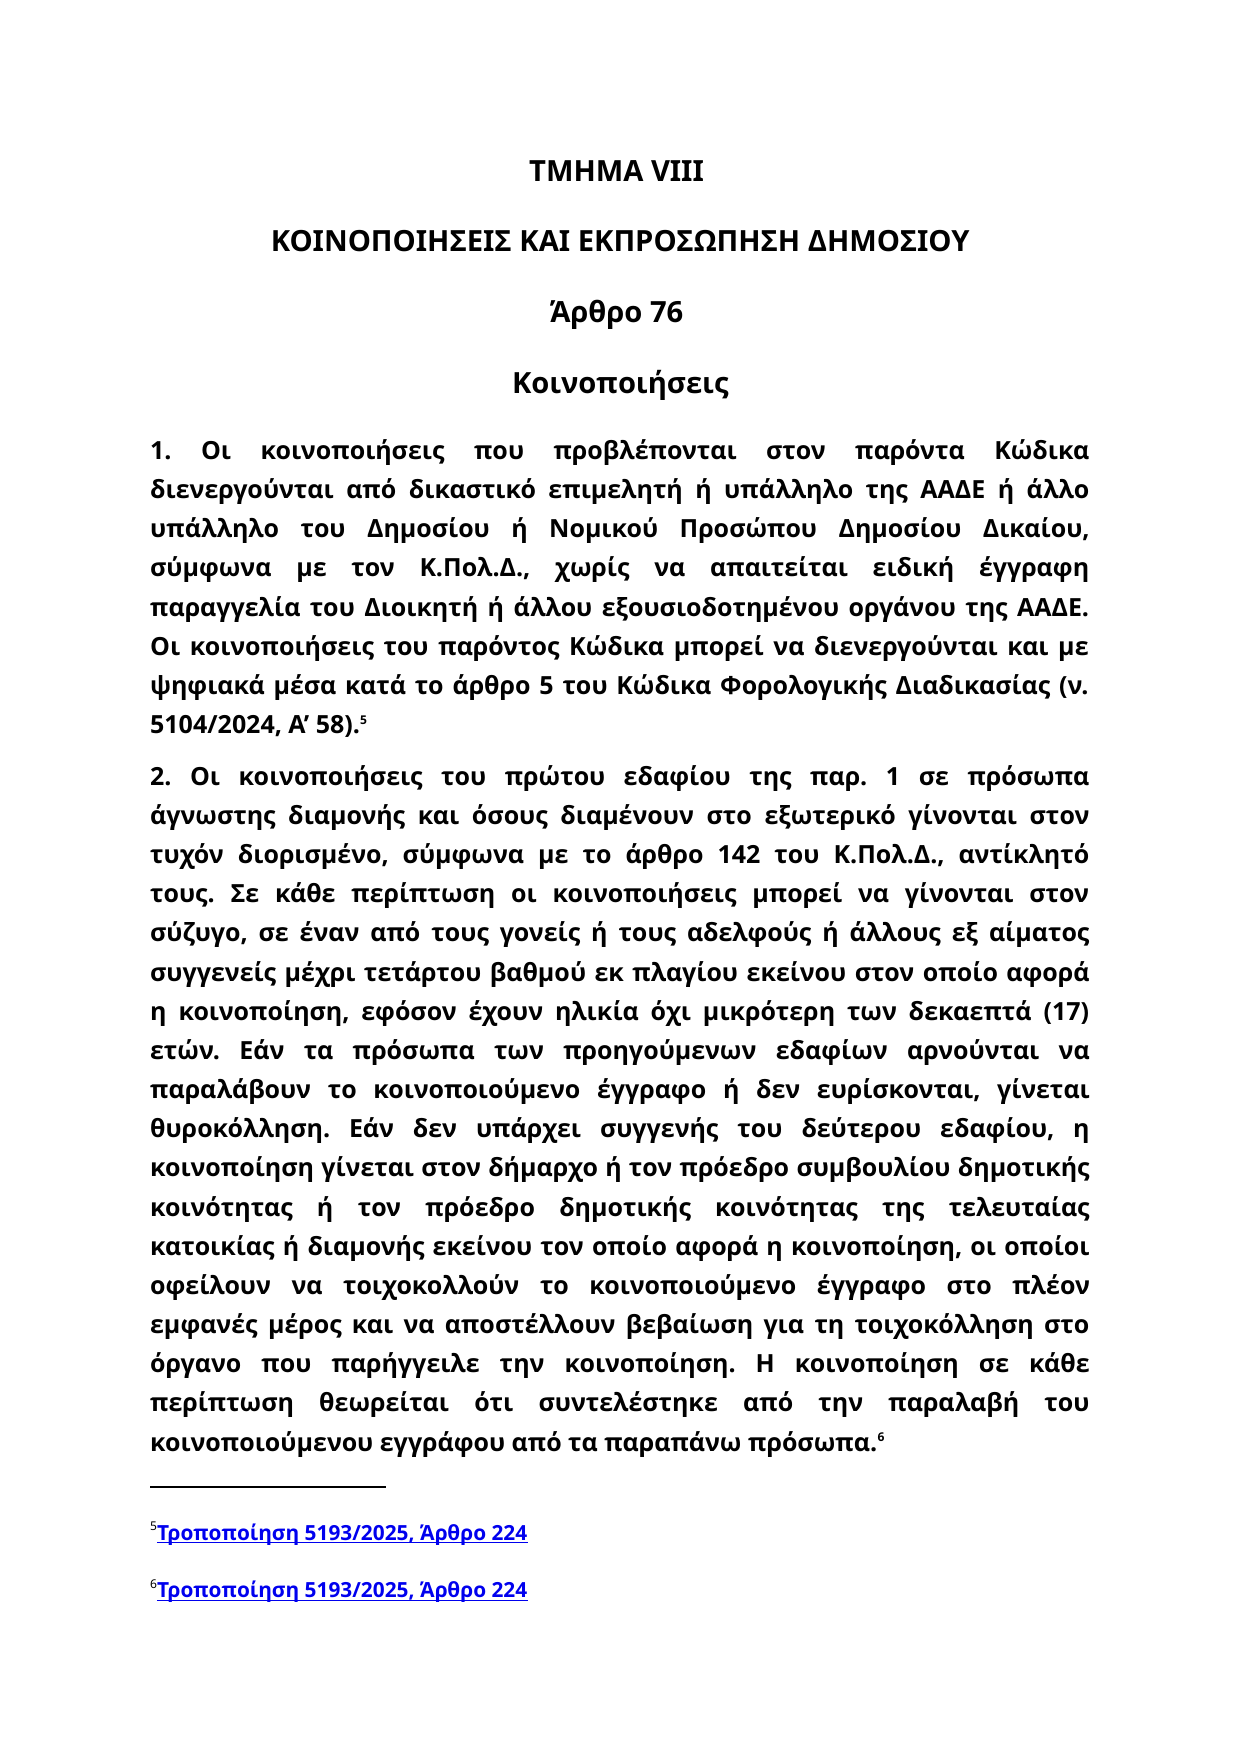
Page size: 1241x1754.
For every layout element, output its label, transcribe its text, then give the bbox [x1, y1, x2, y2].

subtitle Κοινοποιήσεις [150, 362, 1090, 402]
text 1. Οι κοινοποιήσεις που προβλέπονται στον παρόντα Κώδικα διενεργούνται από δικαστικό επιμελητή ή υπάλληλο της ΑΑΔΕ ή άλλο υπάλληλο του Δημοσίου ή Νομικού Προσώπου Δημοσίου Δικαίου, σύμφωνα με τον Κ.Πολ.Δ., χωρίς να απαιτείται ειδική έγγραφη παραγγελία του Διοικητή ή άλλου εξουσιοδοτημένου οργάνου της ΑΑΔΕ. Οι κοινοποιήσεις του παρόντος Κώδικα μπορεί να διενεργούνται και με ψηφιακά μέσα κατά το άρθρο 5 του Κώδικα Φορολογικής Διαδικασίας (ν. 5104/2024, Α’ 58). [150, 432, 1090, 741]
subtitle ΚΟΙΝΟΠΟΙΗΣΕΙΣ ΚΑΙ ΕΚΠΡΟΣΩΠΗΣΗ ΔΗΜΟΣΙΟΥ [150, 221, 1090, 260]
text Τροποποίηση 5193/2025, Άρθρο 224 [150, 1576, 1090, 1604]
subtitle Άρθρο 76 [150, 291, 1090, 331]
text 2. Οι κοινοποιήσεις του πρώτου εδαφίου της παρ. 1 σε πρόσωπα άγνωστης διαμονής και όσους διαμένουν στο εξωτερικό γίνονται στον τυχόν διορισμένο, σύμφωνα με το άρθρο 142 του Κ.Πολ.Δ., αντίκλητό τους. Σε κάθε περίπτωση οι κοινοποιήσεις μπορεί να γίνονται στον σύζυγο, σε έναν από τους γονείς ή τους αδελφούς ή άλλους εξ αίματος συγγενείς μέχρι τετάρτου βαθμού εκ πλαγίου εκείνου στον οποίο αφορά η κοινοποίηση, εφόσον έχουν ηλικία όχι μικρότερη των δεκαεπτά (17) ετών. Εάν τα πρόσωπα των προηγούμενων εδαφίων αρνούνται να παραλάβουν το κοινοποιούμενο έγγραφο ή δεν ευρίσκονται, γίνεται θυροκόλληση. Εάν δεν υπάρχει συγγενής του δεύτερου εδαφίου, η κοινοποίηση γίνεται στον δήμαρχο ή τον πρόεδρο συμβουλίου δημοτικής κοινότητας ή τον πρόεδρο δημοτικής κοινότητας της τελευταίας κατοικίας ή διαμονής εκείνου τον οποίο αφορά η κοινοποίηση, οι οποίοι οφείλουν να τοιχοκολλούν το κοινοποιούμενο έγγραφο στο πλέον εμφανές μέρος και να αποστέλλουν βεβαίωση για τη τοιχοκόλληση στο όργανο που παρήγγειλε την κοινοποίηση. Η κοινοποίηση σε κάθε περίπτωση θεωρείται ότι συντελέστηκε από την παραλαβή του κοινοποιούμενου εγγράφου από τα παραπάνω πρόσωπα. [150, 758, 1090, 1458]
subtitle ΤΜΗΜΑ VIII [150, 150, 1090, 190]
text Τροποποίηση 5193/2025, Άρθρο 224 [150, 1518, 1090, 1546]
